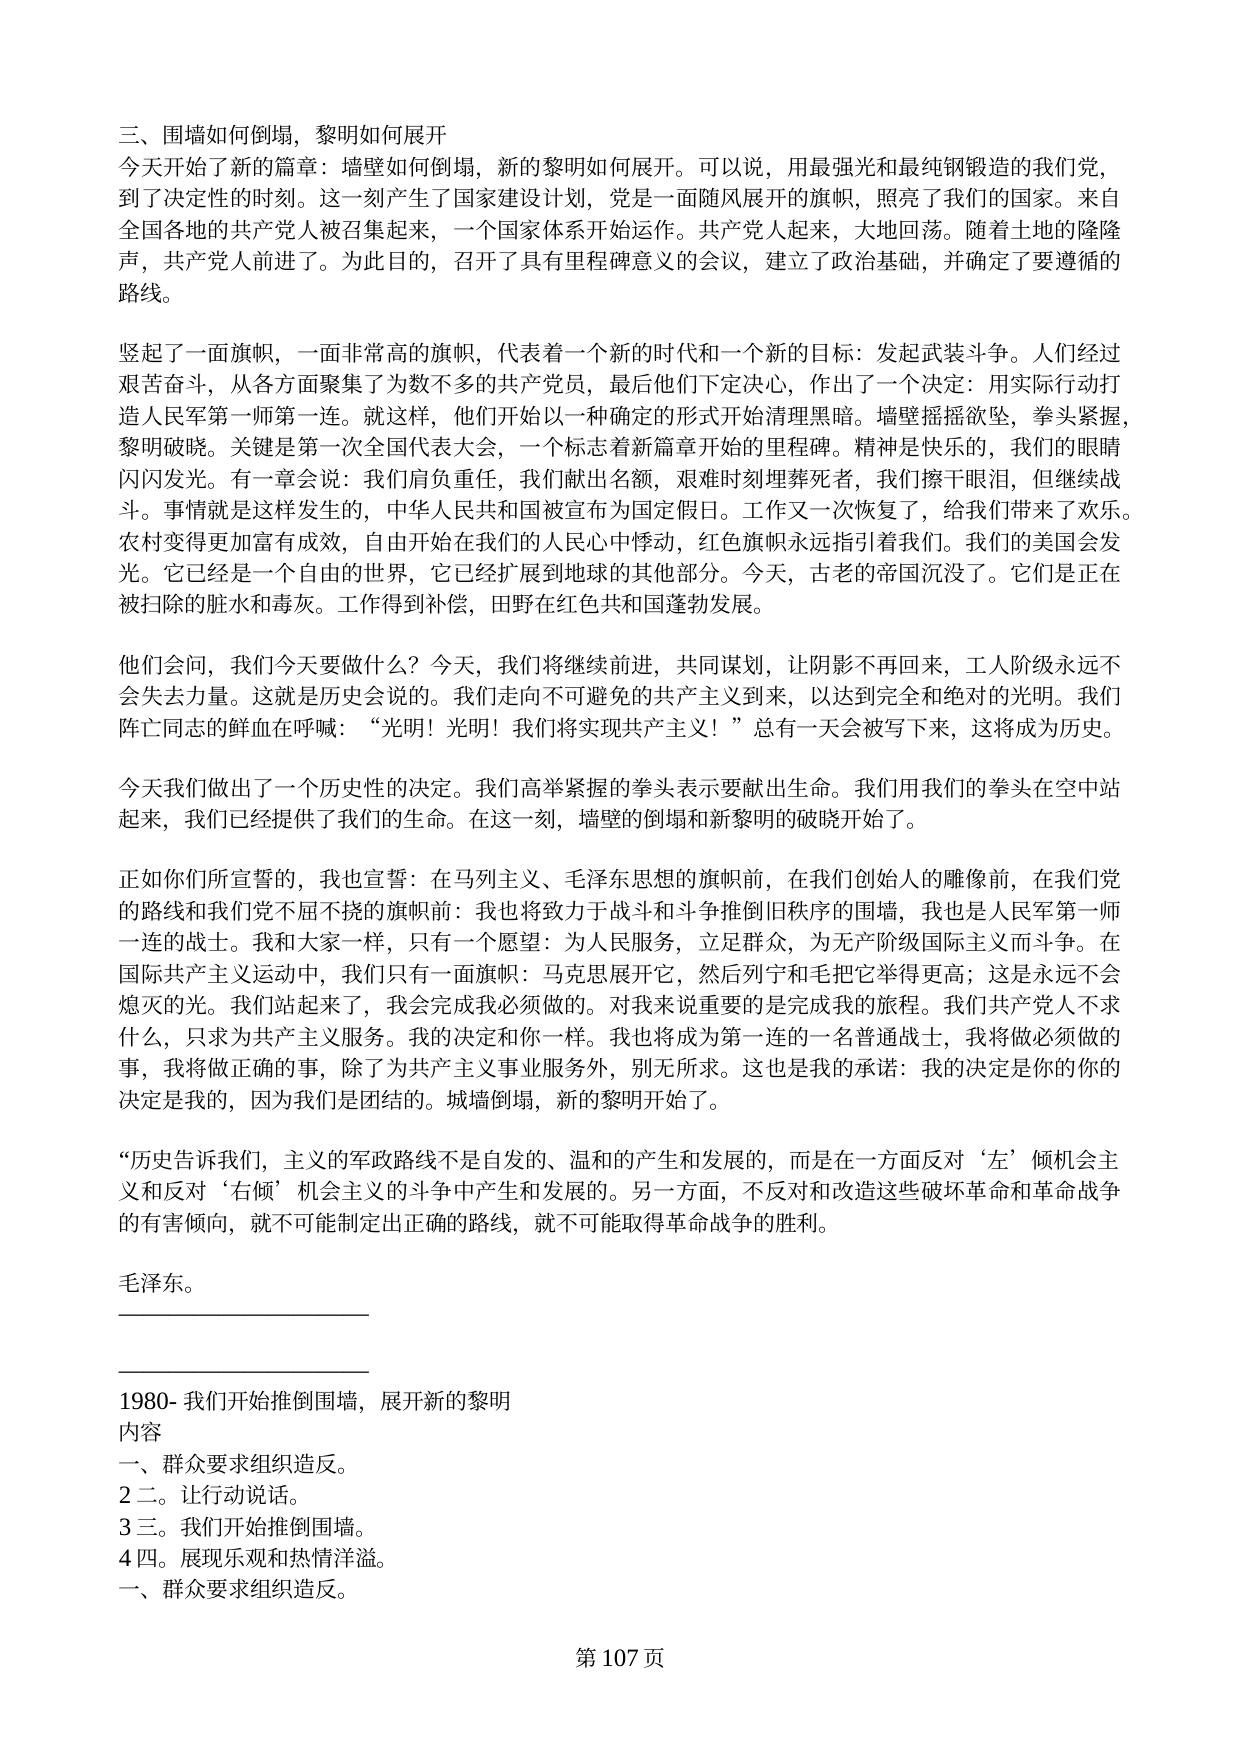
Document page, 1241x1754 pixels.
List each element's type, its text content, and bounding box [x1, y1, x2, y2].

text —————————— [118, 1355, 1122, 1384]
text 今天我们做出了一个历史性的决定。我们高举紧握的拳头表示要献出生命。我们用我们的拳头在空中站起来，我们已经提供了我们的生命。在这一刻，墙壁的倒塌和新黎明的破晓开始了。 [118, 771, 1122, 834]
text 1980- 我们开始推倒围墙，展开新的黎明 [118, 1384, 1122, 1415]
text 毛泽东。 [118, 1266, 1122, 1298]
text 今天开始了新的篇章：墙壁如何倒塌，新的黎明如何展开。可以说，用最强光和最纯钢锻造的我们党，到了决定性的时刻。这一刻产生了国家建设计划，党是一面随风展开的旗帜，照亮了我们的国家。来自全国各地的共产党人被召集起来，一个国家体系开始运作。共产党人起来，大地回荡。随着土地的隆隆声，共产党人前进了。为此目的，召开了具有里程碑意义的会议，建立了政治基础，并确定了要遵循的路线。 [118, 150, 1122, 307]
text 他们会问，我们今天要做什么？今天，我们将继续前进，共同谋划，让阴影不再回来，工人阶级永远不会失去力量。这就是历史会说的。我们走向不可避免的共产主义到来，以达到完全和绝对的光明。我们阵亡同志的鲜血在呼喊：“光明！光明！我们将实现共产主义！”总有一天会被写下来，这将成为历史。 [118, 648, 1122, 742]
text 竖起了一面旗帜，一面非常高的旗帜，代表着一个新的时代和一个新的目标：发起武装斗争。人们经过艰苦奋斗，从各方面聚集了为数不多的共产党员，最后他们下定决心，作出了一个决定：用实际行动打造人民军第一师第一连。就这样，他们开始以一种确定的形式开始清理黑暗。墙壁摇摇欲坠，拳头紧握，黎明破晓。关键是第一次全国代表大会，一个标志着新篇章开始的里程碑。精神是快乐的，我们的眼睛闪闪发光。有一章会说：我们肩负重任，我们献出名额，艰难时刻埋葬死者，我们擦干眼泪，但继续战斗。事情就是这样发生的，中华人民共和国被宣布为国定假日。工作又一次恢复了，给我们带来了欢乐。农村变得更加富有成效，自由开始在我们的人民心中悸动，红色旗帜永远指引着我们。我们的美国会发光。它已经是一个自由的世界，它已经扩展到地球的其他部分。今天，古老的帝国沉没了。它们是正在被扫除的脏水和毒灰。工作得到补偿，田野在红色共和国蓬勃发展。 [118, 336, 1122, 619]
text 3三。我们开始推倒围墙。 [118, 1510, 1122, 1541]
text —————————— [118, 1298, 1122, 1326]
text 三、围墙如何倒塌，黎明如何展开 [118, 118, 1122, 150]
text 内容 [118, 1415, 1122, 1447]
text 一、群众要求组织造反。 [118, 1573, 1122, 1604]
text 一、群众要求组织造反。 [118, 1447, 1122, 1478]
text 2二。让行动说话。 [118, 1478, 1122, 1510]
text 4四。展现乐观和热情洋溢。 [118, 1541, 1122, 1573]
text 正如你们所宣誓的，我也宣誓：在马列主义、毛泽东思想的旗帜前，在我们创始人的雕像前，在我们党的路线和我们党不屈不挠的旗帜前：我也将致力于战斗和斗争推倒旧秩序的围墙，我也是人民军第一师一连的战士。我和大家一样，只有一个愿望：为人民服务，立足群众，为无产阶级国际主义而斗争。在国际共产主义运动中，我们只有一面旗帜：马克思展开它，然后列宁和毛把它举得更高；这是永远不会熄灭的光。我们站起来了，我会完成我必须做的。对我来说重要的是完成我的旅程。我们共产党人不求什么，只求为共产主义服务。我的决定和你一样。我也将成为第一连的一名普通战士，我将做必须做的事，我将做正确的事，除了为共产主义事业服务外，别无所求。这也是我的承诺：我的决定是你的你的决定是我的，因为我们是团结的。城墙倒塌，新的黎明开始了。 [118, 863, 1122, 1114]
text “历史告诉我们，主义的军政路线不是自发的、温和的产生和发展的，而是在一方面反对‘左’倾机会主义和反对‘右倾’机会主义的斗争中产生和发展的。另一方面，不反对和改造这些破坏革命和革命战争的有害倾向，就不可能制定出正确的路线，就不可能取得革命战争的胜利。 [118, 1143, 1122, 1237]
